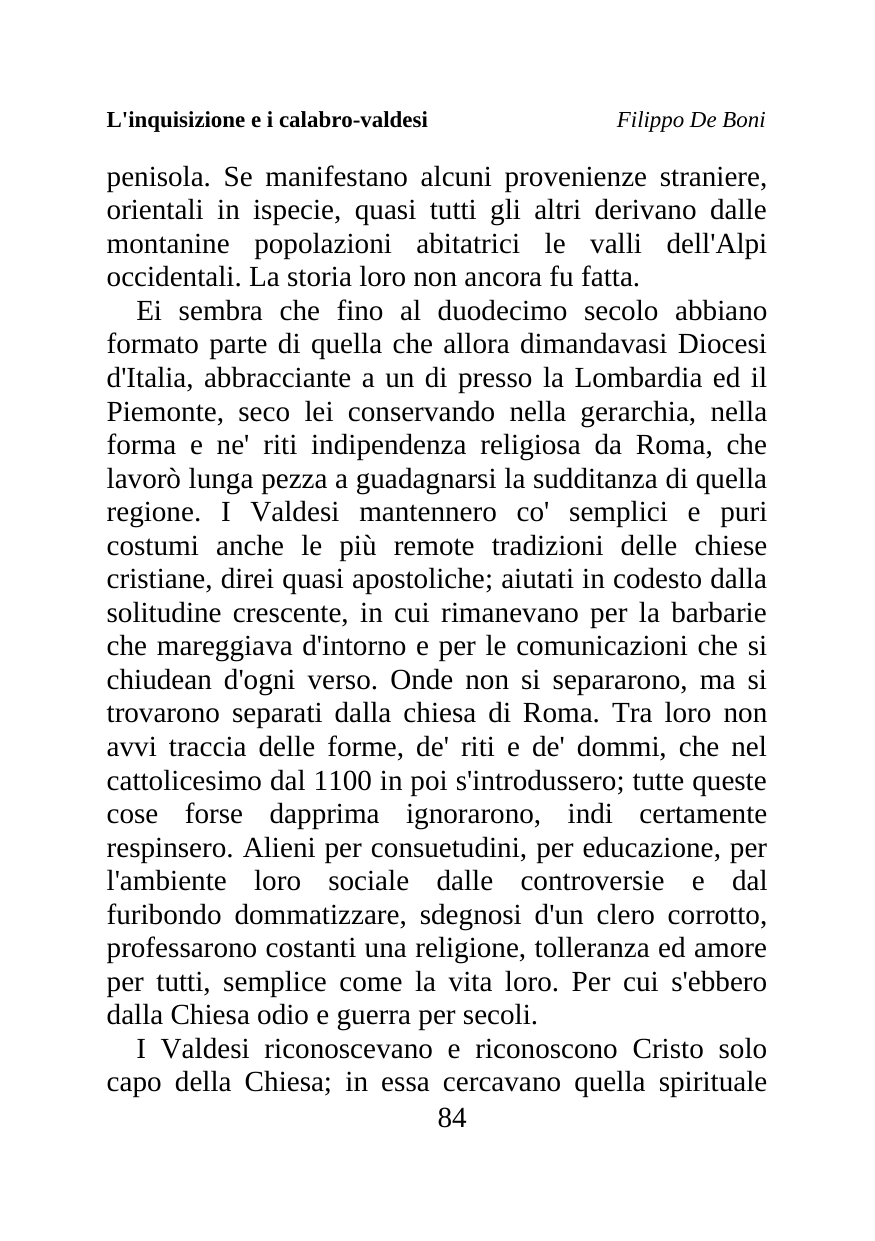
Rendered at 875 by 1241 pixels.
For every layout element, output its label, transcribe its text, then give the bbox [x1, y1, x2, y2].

text Ei sembra che fino al duodecimo secolo abbiano formato parte di quella che allora dimandavasi Diocesi d'Italia, abbracciante a un di presso la Lombardia ed il Piemonte, seco lei conservando nella gerarchia, nella forma e ne' riti indipendenza religiosa da Roma, che lavorò lunga pezza a guadagnarsi la sudditanza di quella regione. I Valdesi mantennero co' semplici e puri costumi anche le più remote tradizioni delle chiese cristiane, direi quasi apostoliche; aiutati in codesto dalla solitudine crescente, in cui rimanevano per la barbarie che mareggiava d'intorno e per le comunicazioni che si chiudean d'ogni verso. Onde non si separarono, ma si trovarono separati dalla chiesa di Roma. Tra loro non avvi traccia delle forme, de' riti e de' dommi, che nel cattolicesimo dal 1100 in poi s'introdussero; tutte queste cose forse dapprima ignorarono, indi certamente respinsero. Alieni per consuetudini, per educazione, per l'ambiente loro sociale dalle controversie e dal furibondo dommatizzare, sdegnosi d'un clero corrotto, professarono costanti una religione, tolleranza ed amore per tutti, semplice come la vita loro. Per cui s'ebbero dalla Chiesa odio e guerra per secoli. [106, 293, 768, 1031]
text penisola. Se manifestano alcuni provenienze straniere, orientali in ispecie, quasi tutti gli altri derivano dalle montanine popolazioni abitatrici le valli dell'Alpi occidentali. La storia loro non ancora fu fatta. [106, 159, 768, 293]
text I Valdesi riconoscevano e riconoscono Cristo solo capo della Chiesa; in essa cercavano quella spirituale [106, 1031, 768, 1098]
